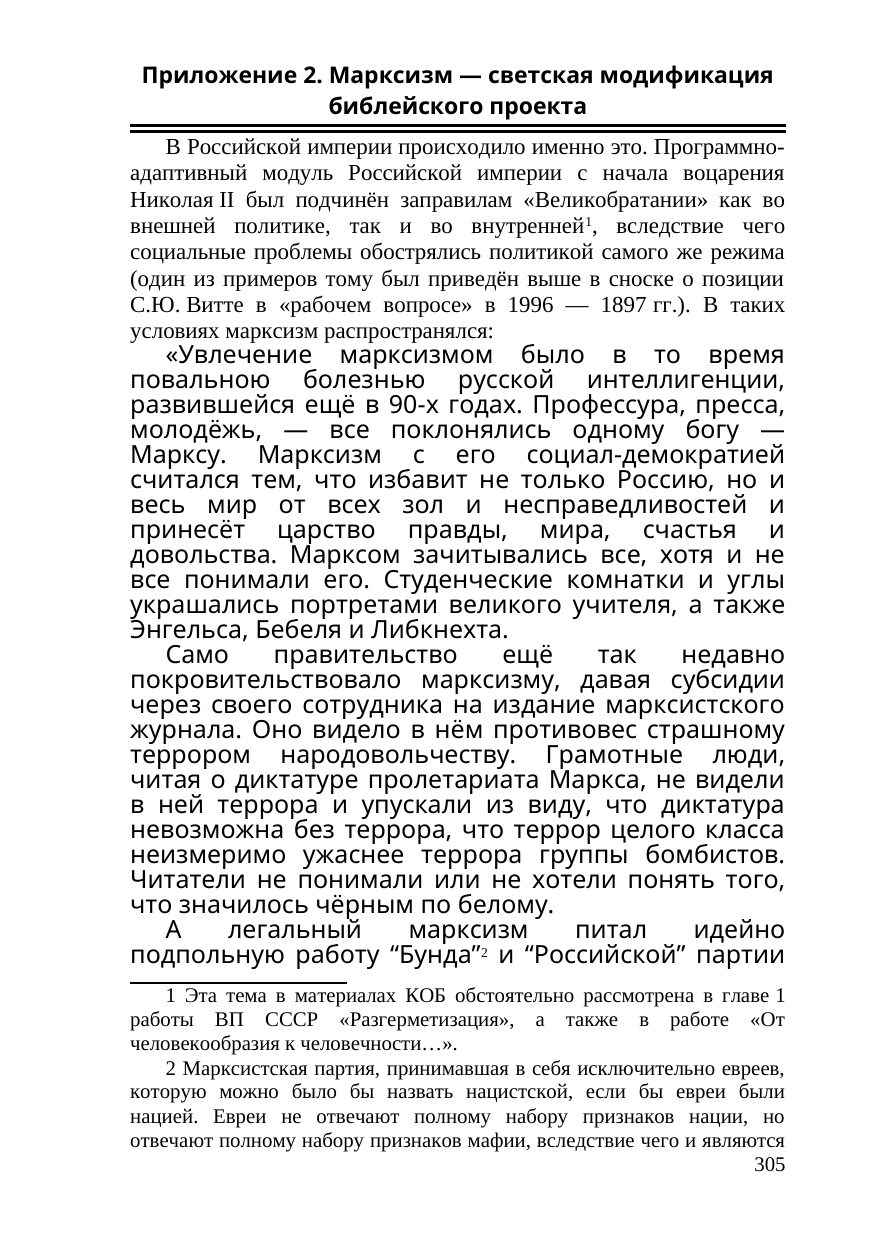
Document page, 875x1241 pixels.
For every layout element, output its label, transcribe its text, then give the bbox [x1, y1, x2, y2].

text Марксистская партия, принимавшая в себя исключительно евреев, которую можно было бы назвать нацистской, если бы евреи были нацией. Евреи не отвечают полному набору признаков нации, но отвечают полному набору признаков мафии, вследствие чего и являются [130, 1055, 786, 1152]
text А легальный марксизм питал идейно подпольную работу “Бунда” и “Российской” партии [130, 919, 786, 969]
text Эта тема в материалах КОБ обстоятельно рассмотрена в главе 1 работы ВП СССР «Разгерметизация», а также в работе «От человекообразия к человечности…». [130, 983, 786, 1055]
text «Увлечение марксизмом было в то время повальною болезнью русской интеллигенции, развившейся ещё в 90‑х годах. Профессура, пресса, молодёжь, — все поклонялись одному богу — Марксу. Марксизм с его социал-демократией считался тем, что избавит не только Россию, но и весь мир от всех зол и несправедливостей и принесёт царство правды, мира, счастья и довольства. Марксом зачитывались все, хотя и не все понимали его. Студенческие комнатки и углы украшались портретами великого учителя, а также Энгельса, Бебеля и Либкнехта. [130, 344, 786, 644]
text В Российской империи происходило именно это. Программно-адаптивный модуль Российской империи с начала воцарения Николая II был подчинён заправилам «Великобратании» как во внешней политике, так и во внутренней, вследствие чего социальные проблемы обострялись политикой самого же режима (один из примеров тому был приведён выше в сноске о позиции С.Ю. Витте в «рабочем вопросе» в 1996 — 1897 гг.). В таких условиях марксизм распространялся: [130, 133, 786, 344]
text Само правительство ещё так недавно покровительствовало марксизму, давая субсидии через своего сотрудника на издание марксистского журнала. Оно видело в нём противовес страшному террором народовольчеству. Грамотные люди, читая о диктатуре пролетариата Маркса, не видели в ней террора и упускали из виду, что диктатура невозможна без террора, что террор целого класса неизмеримо ужаснее террора группы бомбистов. Читатели не понимали или не хотели понять того, что значилось чёрным по белому. [130, 644, 786, 919]
